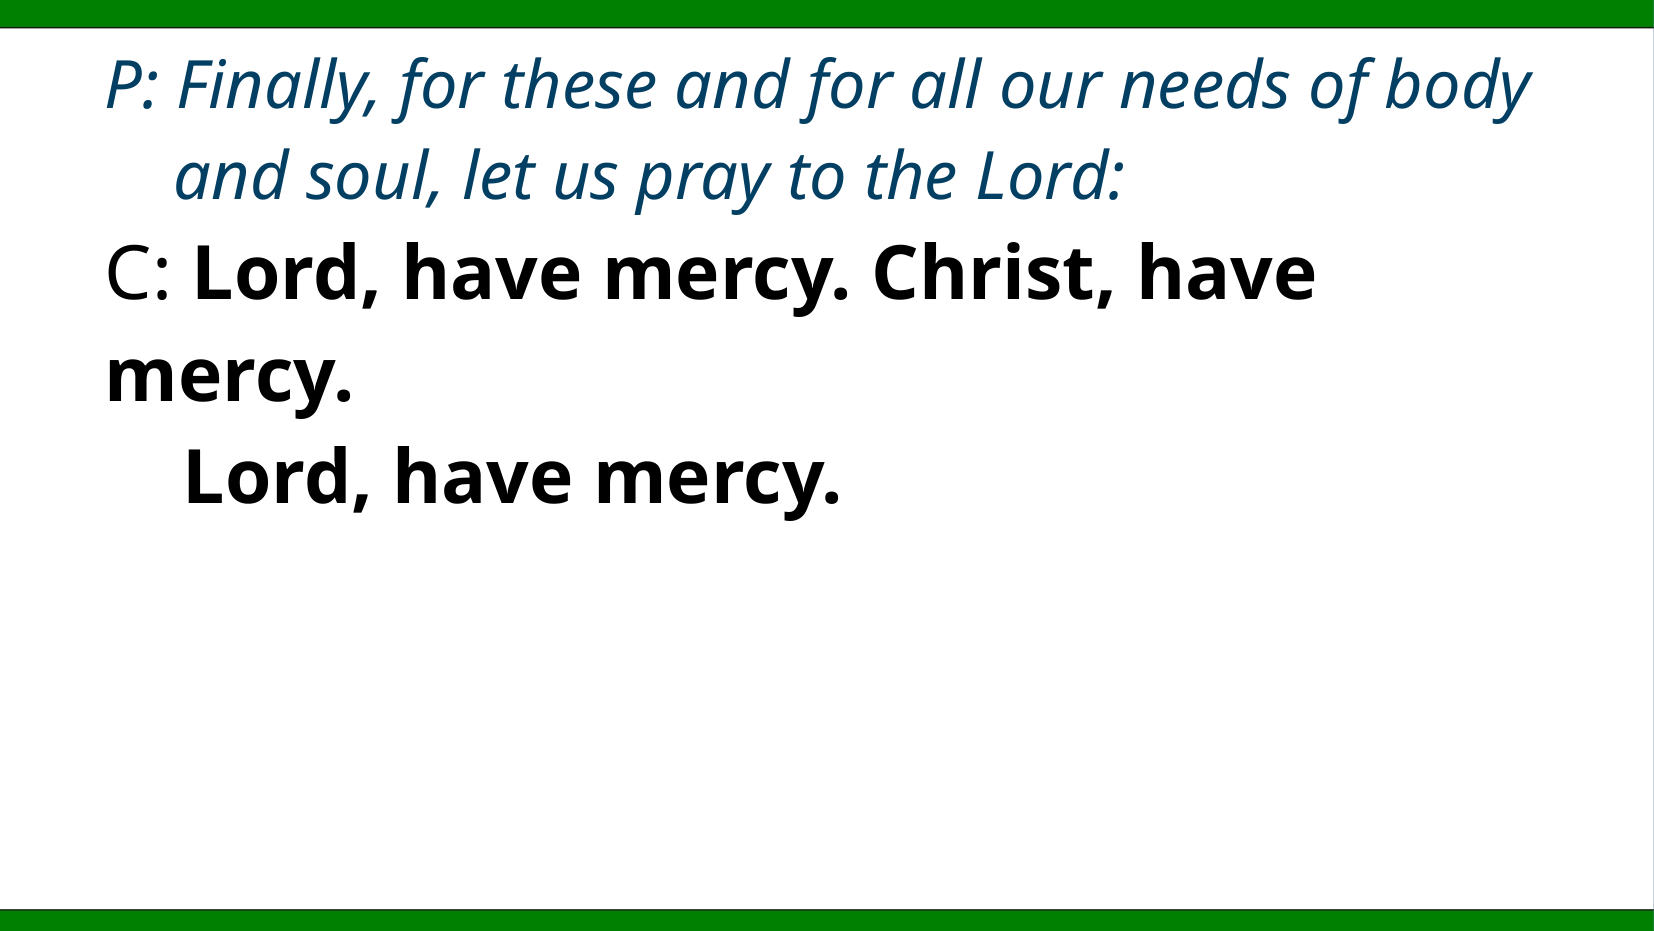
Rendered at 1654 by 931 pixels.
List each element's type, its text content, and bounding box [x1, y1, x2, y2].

picture [0, 0, 1654, 931]
text_box P: Finally, for these and for all our needs of body and soul, let us pray to the Lord: C: Lord, have mercy. Christ, have mercy. Lord, have mercy. [90, 30, 1576, 422]
